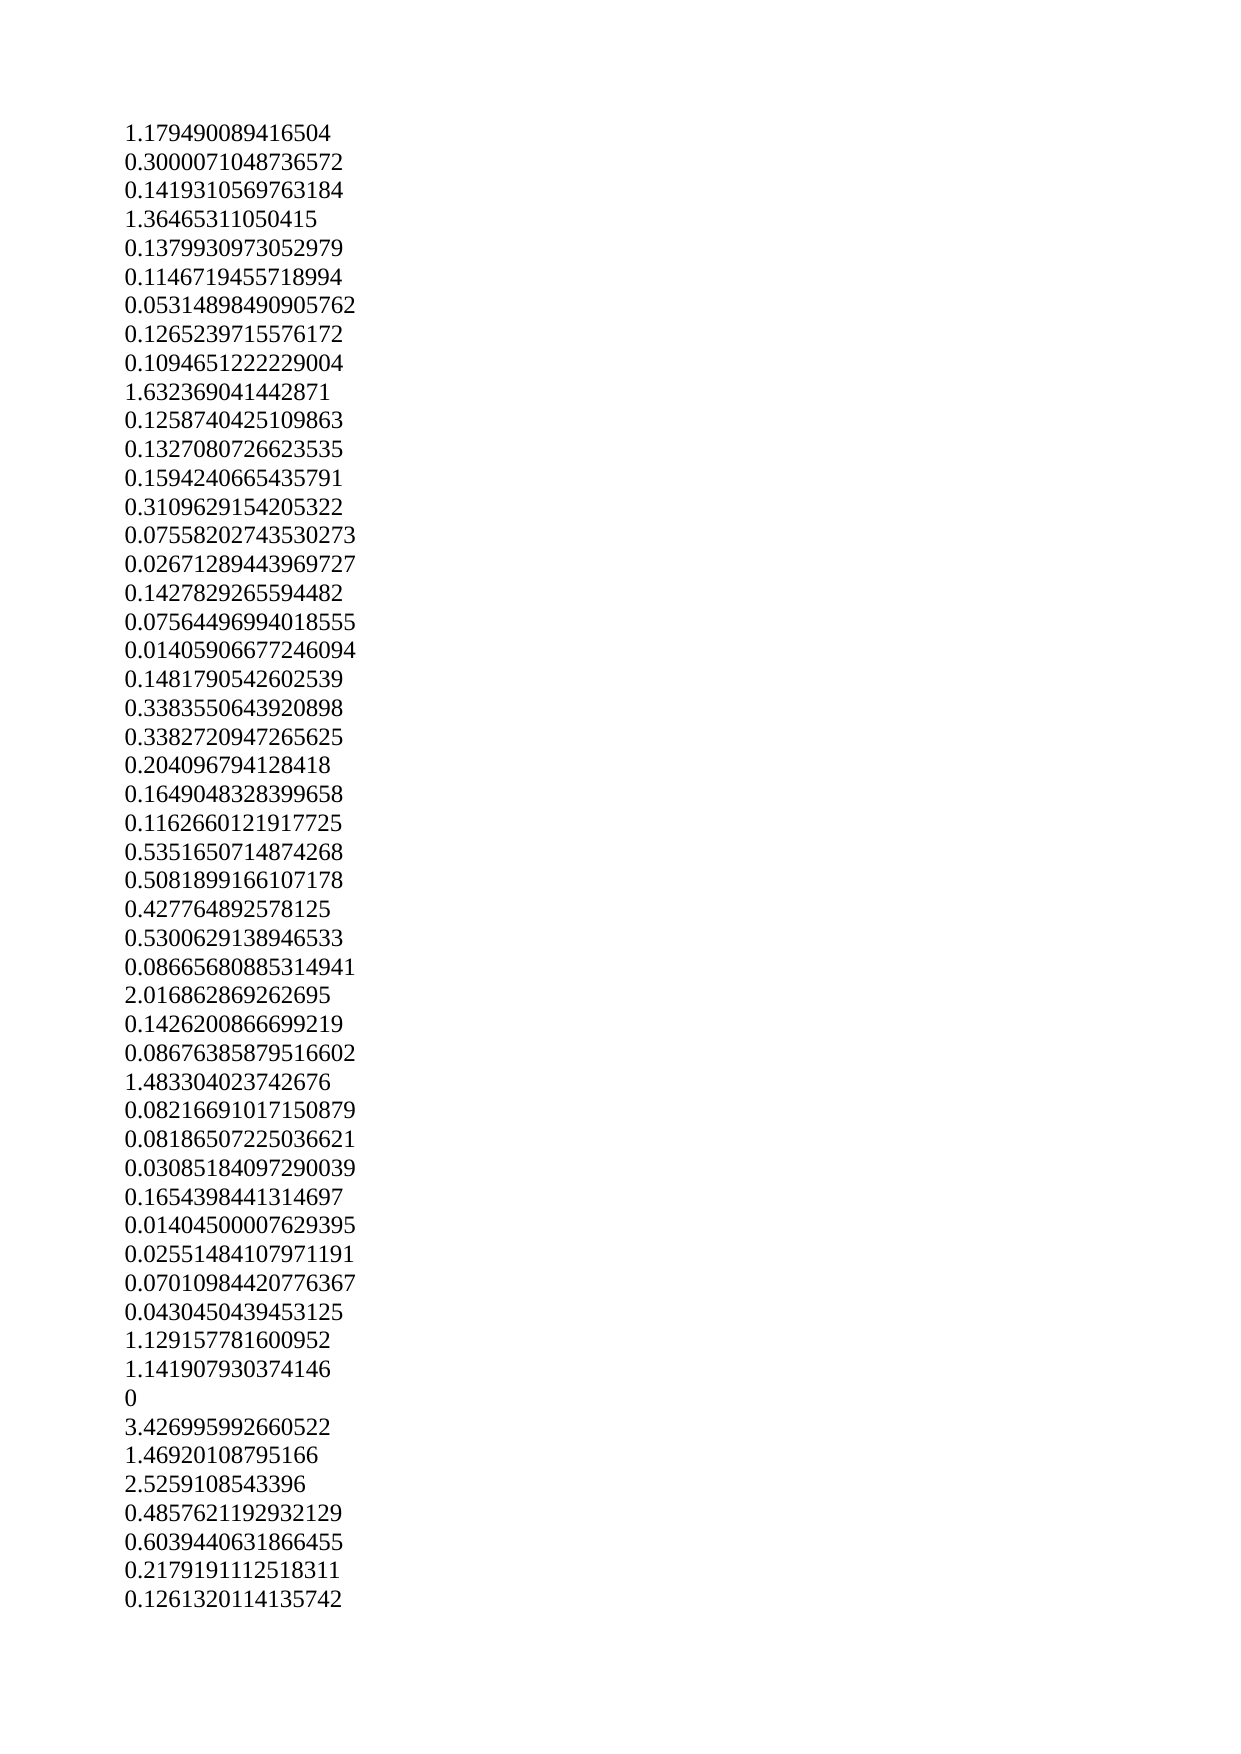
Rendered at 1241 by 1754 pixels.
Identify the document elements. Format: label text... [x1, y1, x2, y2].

text 0.2179191112518311 [118, 1556, 1122, 1584]
text 0.08216691017150879 [118, 1096, 1122, 1124]
text 2.016862869262695 [118, 981, 1122, 1009]
text 0.204096794128418 [118, 751, 1122, 779]
text 0.03085184097290039 [118, 1153, 1122, 1182]
text 0.5081899166107178 [118, 866, 1122, 894]
text 0.427764892578125 [118, 894, 1122, 923]
text 0.1258740425109863 [118, 406, 1122, 434]
text 0.08676385879516602 [118, 1038, 1122, 1067]
text 0.1146719455718994 [118, 262, 1122, 291]
text 0.1162660121917725 [118, 808, 1122, 837]
text 0.0430450439453125 [118, 1297, 1122, 1326]
text 0.07558202743530273 [118, 521, 1122, 549]
text 0.3382720947265625 [118, 722, 1122, 751]
text 0.1327080726623535 [118, 434, 1122, 463]
text 0.1419310569763184 [118, 176, 1122, 204]
text 2.5259108543396 [118, 1469, 1122, 1498]
text 1.129157781600952 [118, 1326, 1122, 1354]
text 0.3109629154205322 [118, 492, 1122, 521]
text 0.5300629138946533 [118, 923, 1122, 952]
text 0.1094651222229004 [118, 348, 1122, 377]
text 0.1265239715576172 [118, 319, 1122, 348]
text 0.01404500007629395 [118, 1211, 1122, 1239]
text 0.02671289443969727 [118, 549, 1122, 578]
text 0.1594240665435791 [118, 463, 1122, 492]
text 0.08186507225036621 [118, 1124, 1122, 1153]
text 0.07010984420776367 [118, 1268, 1122, 1297]
text 0.08665680885314941 [118, 952, 1122, 981]
text 0.02551484107971191 [118, 1239, 1122, 1268]
text 0.1481790542602539 [118, 664, 1122, 693]
text 1.36465311050415 [118, 204, 1122, 233]
text 1.632369041442871 [118, 377, 1122, 406]
text 0.1426200866699219 [118, 1009, 1122, 1038]
text 1.483304023742676 [118, 1067, 1122, 1096]
text 0 [118, 1383, 1122, 1412]
text 0.1649048328399658 [118, 779, 1122, 808]
text 1.179490089416504 [118, 118, 1122, 147]
text 0.01405906677246094 [118, 636, 1122, 664]
text 0.1261320114135742 [118, 1584, 1122, 1613]
text 0.1379930973052979 [118, 233, 1122, 262]
text 3.426995992660522 [118, 1412, 1122, 1441]
text 0.6039440631866455 [118, 1527, 1122, 1556]
text 1.46920108795166 [118, 1441, 1122, 1469]
text 0.3383550643920898 [118, 693, 1122, 722]
text 0.3000071048736572 [118, 147, 1122, 176]
text 0.07564496994018555 [118, 607, 1122, 636]
text 0.05314898490905762 [118, 291, 1122, 319]
text 0.5351650714874268 [118, 837, 1122, 866]
text 1.141907930374146 [118, 1354, 1122, 1383]
text 0.4857621192932129 [118, 1498, 1122, 1527]
text 0.1427829265594482 [118, 578, 1122, 607]
text 0.1654398441314697 [118, 1182, 1122, 1211]
